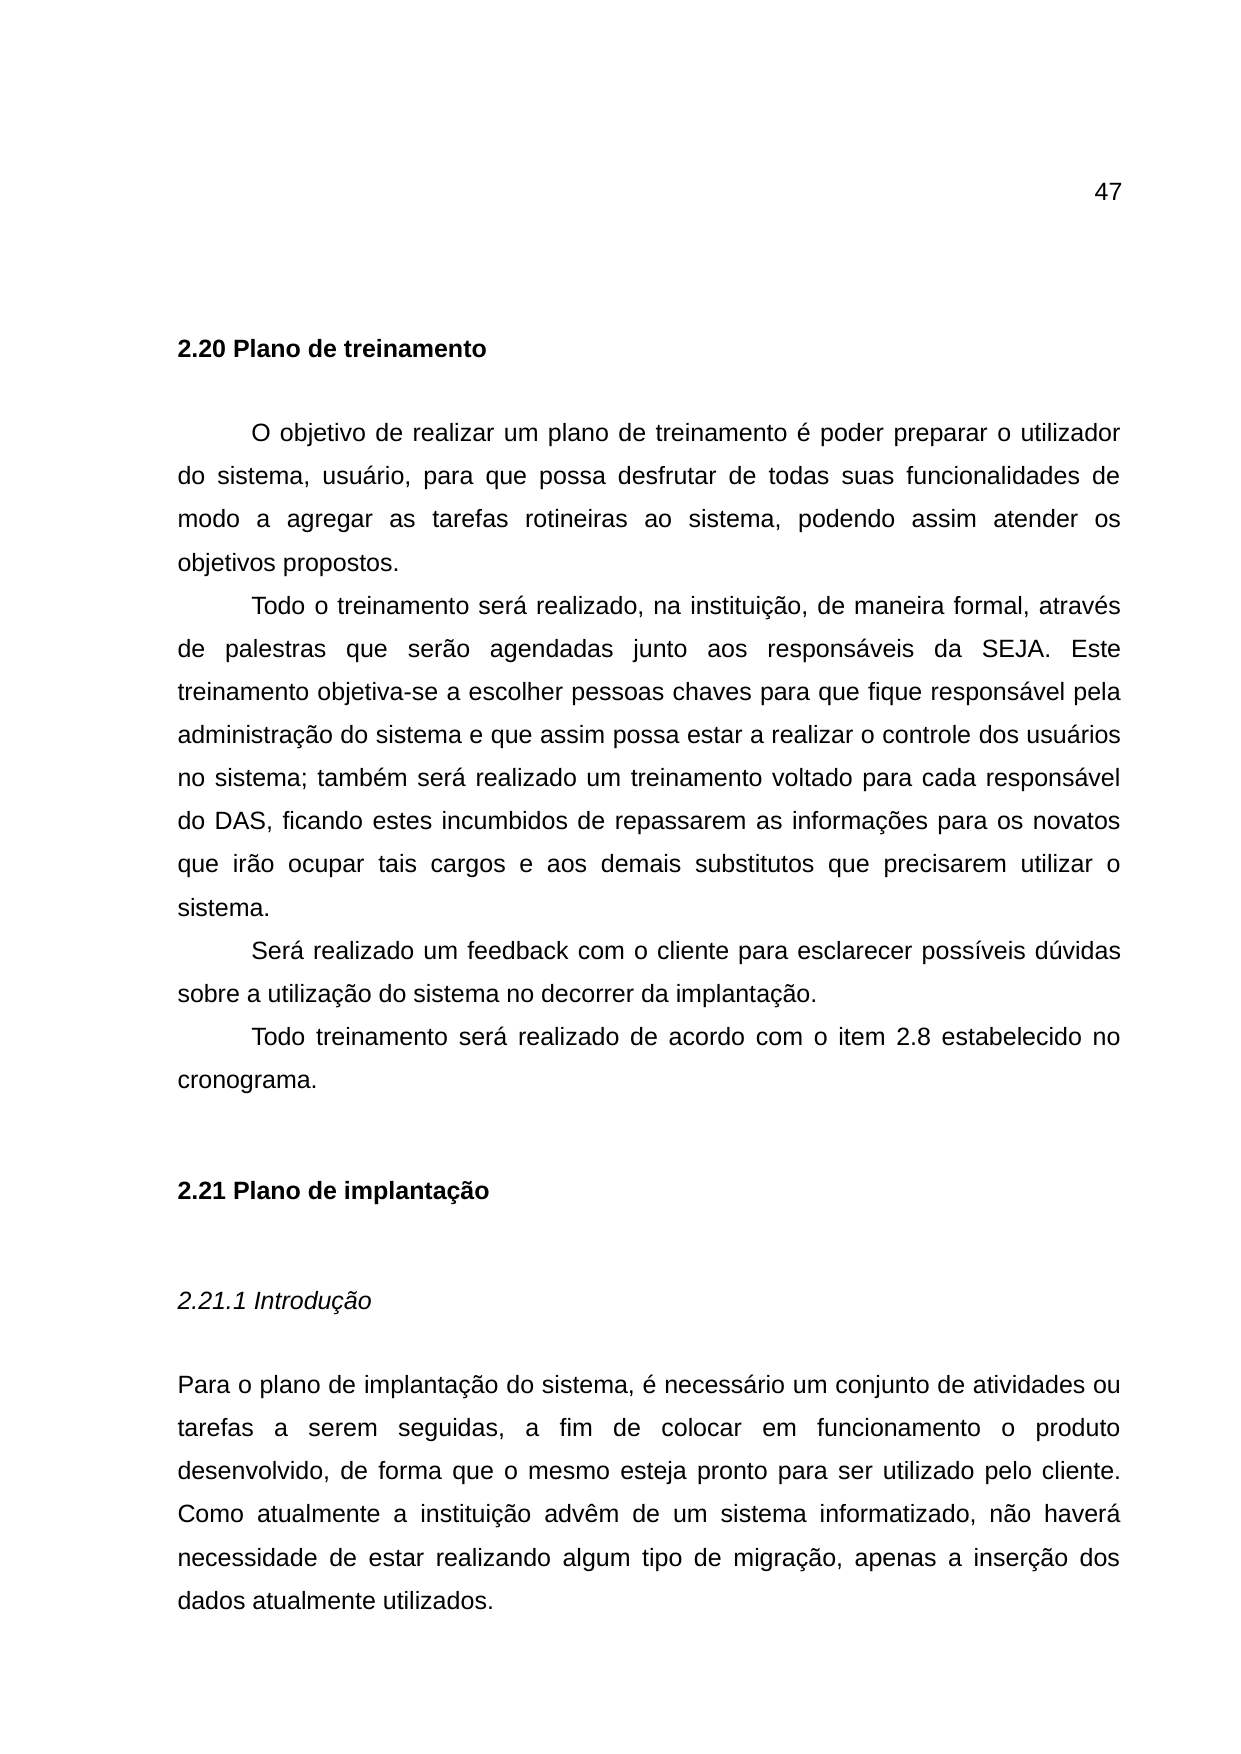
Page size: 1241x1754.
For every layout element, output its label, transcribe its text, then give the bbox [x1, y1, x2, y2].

subtitle 2.21 Plano de implantação [177, 1176, 1122, 1205]
text Todo o treinamento será realizado, na instituição, de maneira formal, através de palestras que serão agendadas junto aos responsáveis da SEJA. Este treinamento objetiva-se a escolher pessoas chaves para que fique responsável pela administração do sistema e que assim possa estar a realizar o controle dos usuários no sistema; também será realizado um treinamento voltado para cada responsável do DAS, ficando estes incumbidos de repassarem as informações para os novatos que irão ocupar tais cargos e aos demais substitutos que precisarem utilizar o sistema. [177, 591, 1122, 921]
text Todo treinamento será realizado de acordo com o item 2.8 estabelecido no cronograma. [177, 1022, 1122, 1094]
subtitle 2.20 Plano de treinamento [177, 334, 1122, 363]
text O objetivo de realizar um plano de treinamento é poder preparar o utilizador do sistema, usuário, para que possa desfrutar de todas suas funcionalidades de modo a agregar as tarefas rotineiras ao sistema, podendo assim atender os objetivos propostos. [177, 418, 1122, 576]
text Para o plano de implantação do sistema, é necessário um conjunto de atividades ou tarefas a serem seguidas, a fim de colocar em funcionamento o produto desenvolvido, de forma que o mesmo esteja pronto para ser utilizado pelo cliente. Como atualmente a instituição advêm de um sistema informatizado, não haverá necessidade de estar realizando algum tipo de migração, apenas a inserção dos dados atualmente utilizados. [177, 1370, 1122, 1614]
subtitle 2.21.1 Introdução [177, 1286, 1122, 1314]
text Será realizado um feedback com o cliente para esclarecer possíveis dúvidas sobre a utilização do sistema no decorrer da implantação. [177, 936, 1122, 1008]
